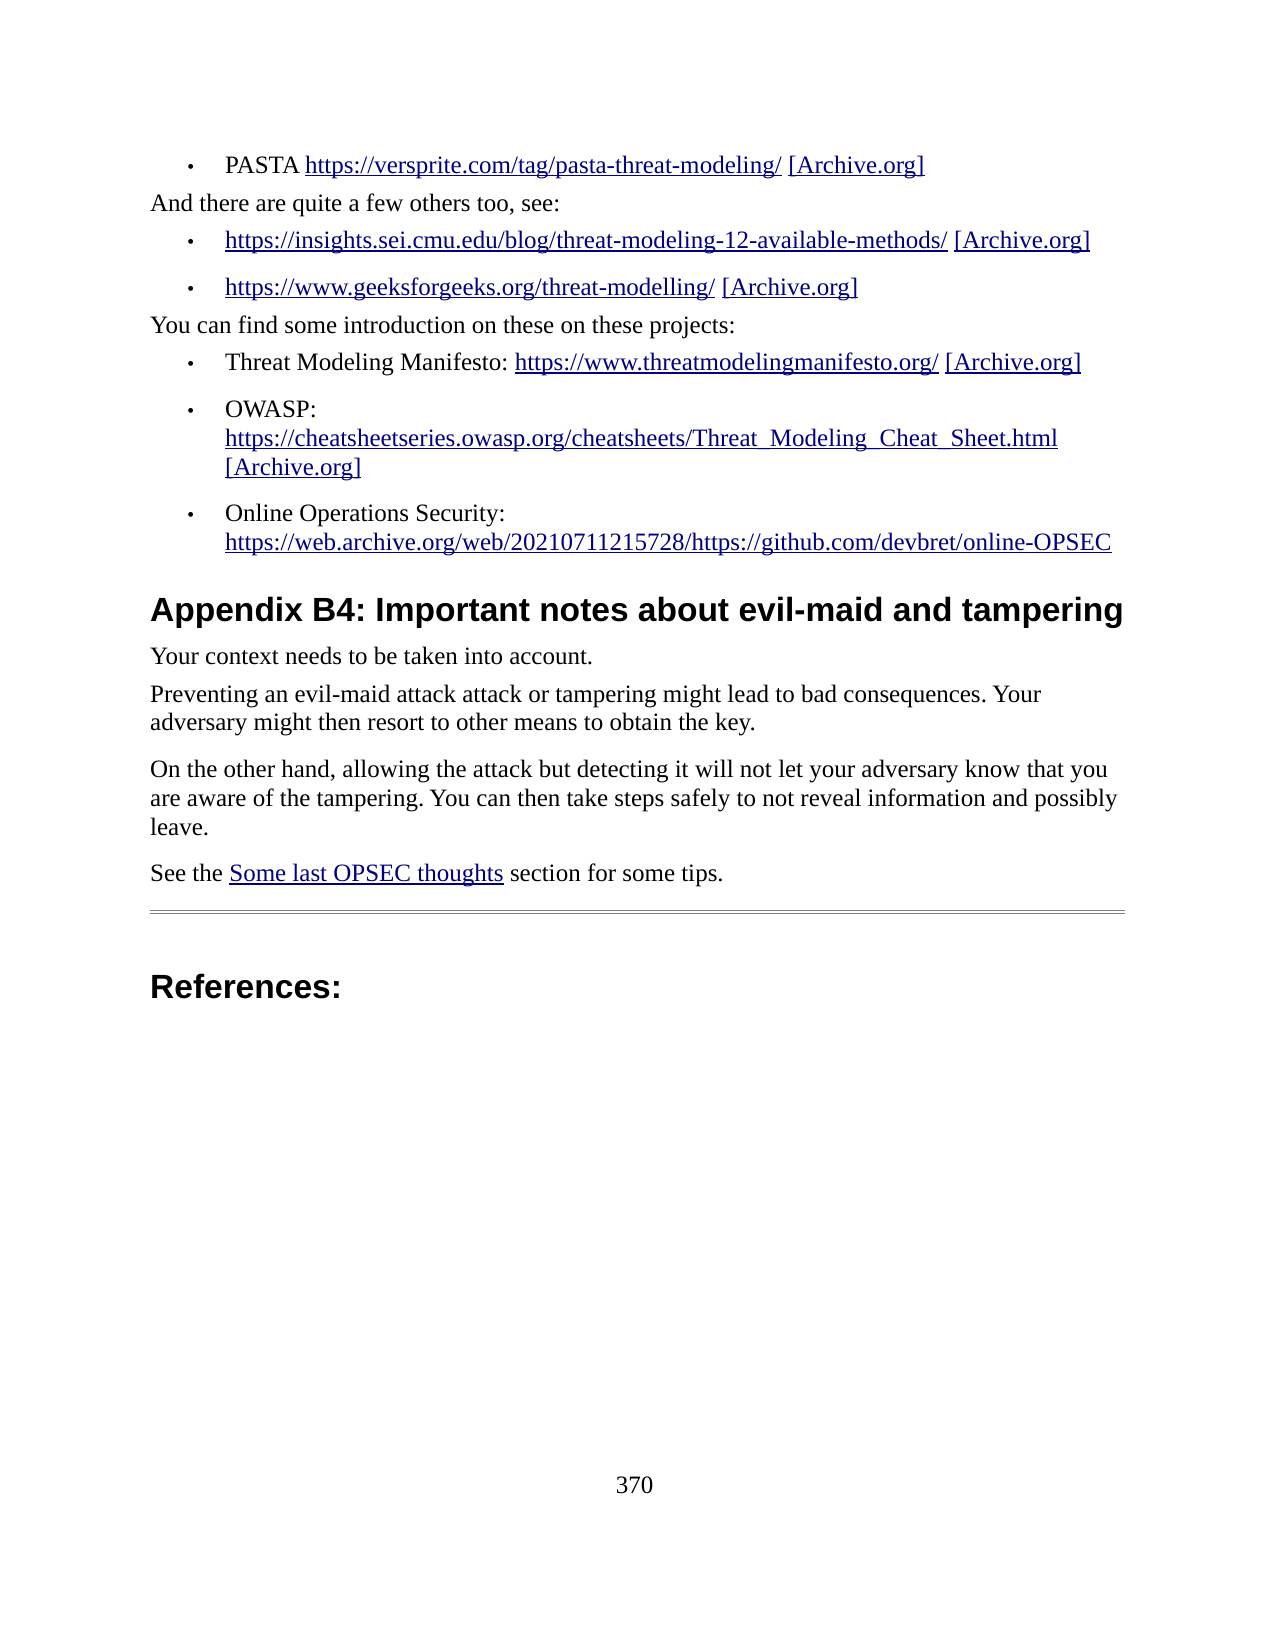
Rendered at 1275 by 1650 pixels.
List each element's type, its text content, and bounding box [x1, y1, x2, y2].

text On the other hand, allowing the attack but detecting it will not let your adversary know that you are aware of the tampering. You can then take steps safely to not reveal information and possibly leave. [150, 754, 1125, 840]
text Your context needs to be taken into account. [150, 641, 1125, 670]
text Preventing an evil-maid attack attack or tampering might lead to bad consequences. Your adversary might then resort to other means to obtain the key. [150, 679, 1125, 736]
text See the Some last OPSEC thoughts section for some tips. [150, 858, 1125, 887]
list https://insights.sei.cmu.edu/blog/threat-modeling-12-available-methods/ [Archive.org] [187, 225, 1125, 254]
text And there are quite a few others too, see: [150, 188, 1125, 216]
list Online Operations Security: https://web.archive.org/web/20210711215728/https://github.com/devbret/online-OPSEC [187, 498, 1125, 556]
list OWASP: https://cheatsheetseries.owasp.org/cheatsheets/Threat_Modeling_Cheat_Sheet.html [Archive.org] [187, 394, 1125, 480]
list Threat Modeling Manifesto: https://www.threatmodelingmanifesto.org/ [Archive.org] [187, 347, 1125, 376]
list PASTA https://versprite.com/tag/pasta-threat-modeling/ [Archive.org] [187, 150, 1125, 179]
list https://www.geeksforgeeks.org/threat-modelling/ [Archive.org] [187, 272, 1125, 301]
subtitle Appendix B4: Important notes about evil-maid and tampering [150, 590, 1125, 628]
text You can find some introduction on these on these projects: [150, 310, 1125, 338]
subtitle References: [150, 967, 1125, 1006]
